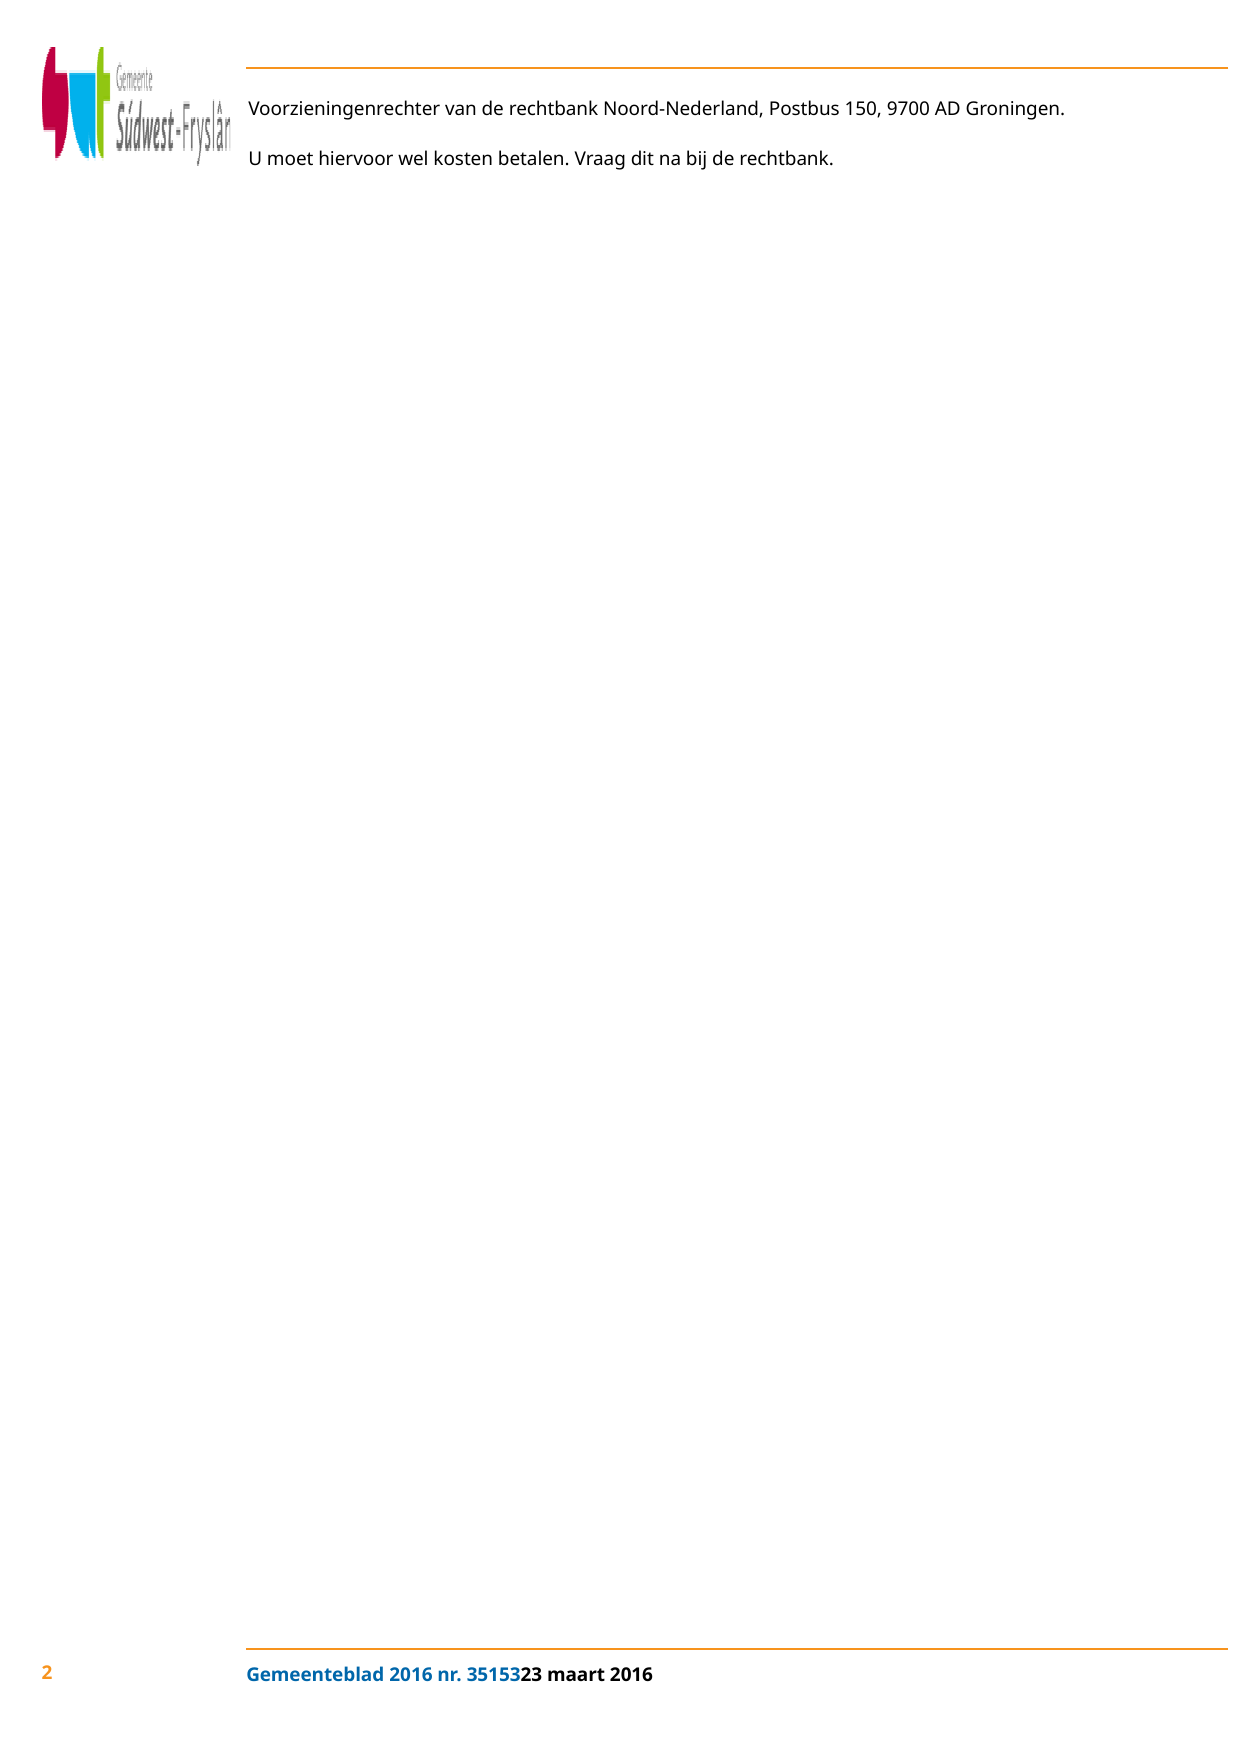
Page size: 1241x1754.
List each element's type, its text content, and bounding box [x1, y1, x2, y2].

picture [41, 47, 231, 172]
text Voorzieningenrechter van de rechtbank Noord-Nederland, Postbus 150, 9700 AD Groningen. [248, 95, 1152, 121]
text U moet hiervoor wel kosten betalen. Vraag dit na bij de rechtbank. [248, 145, 1152, 171]
